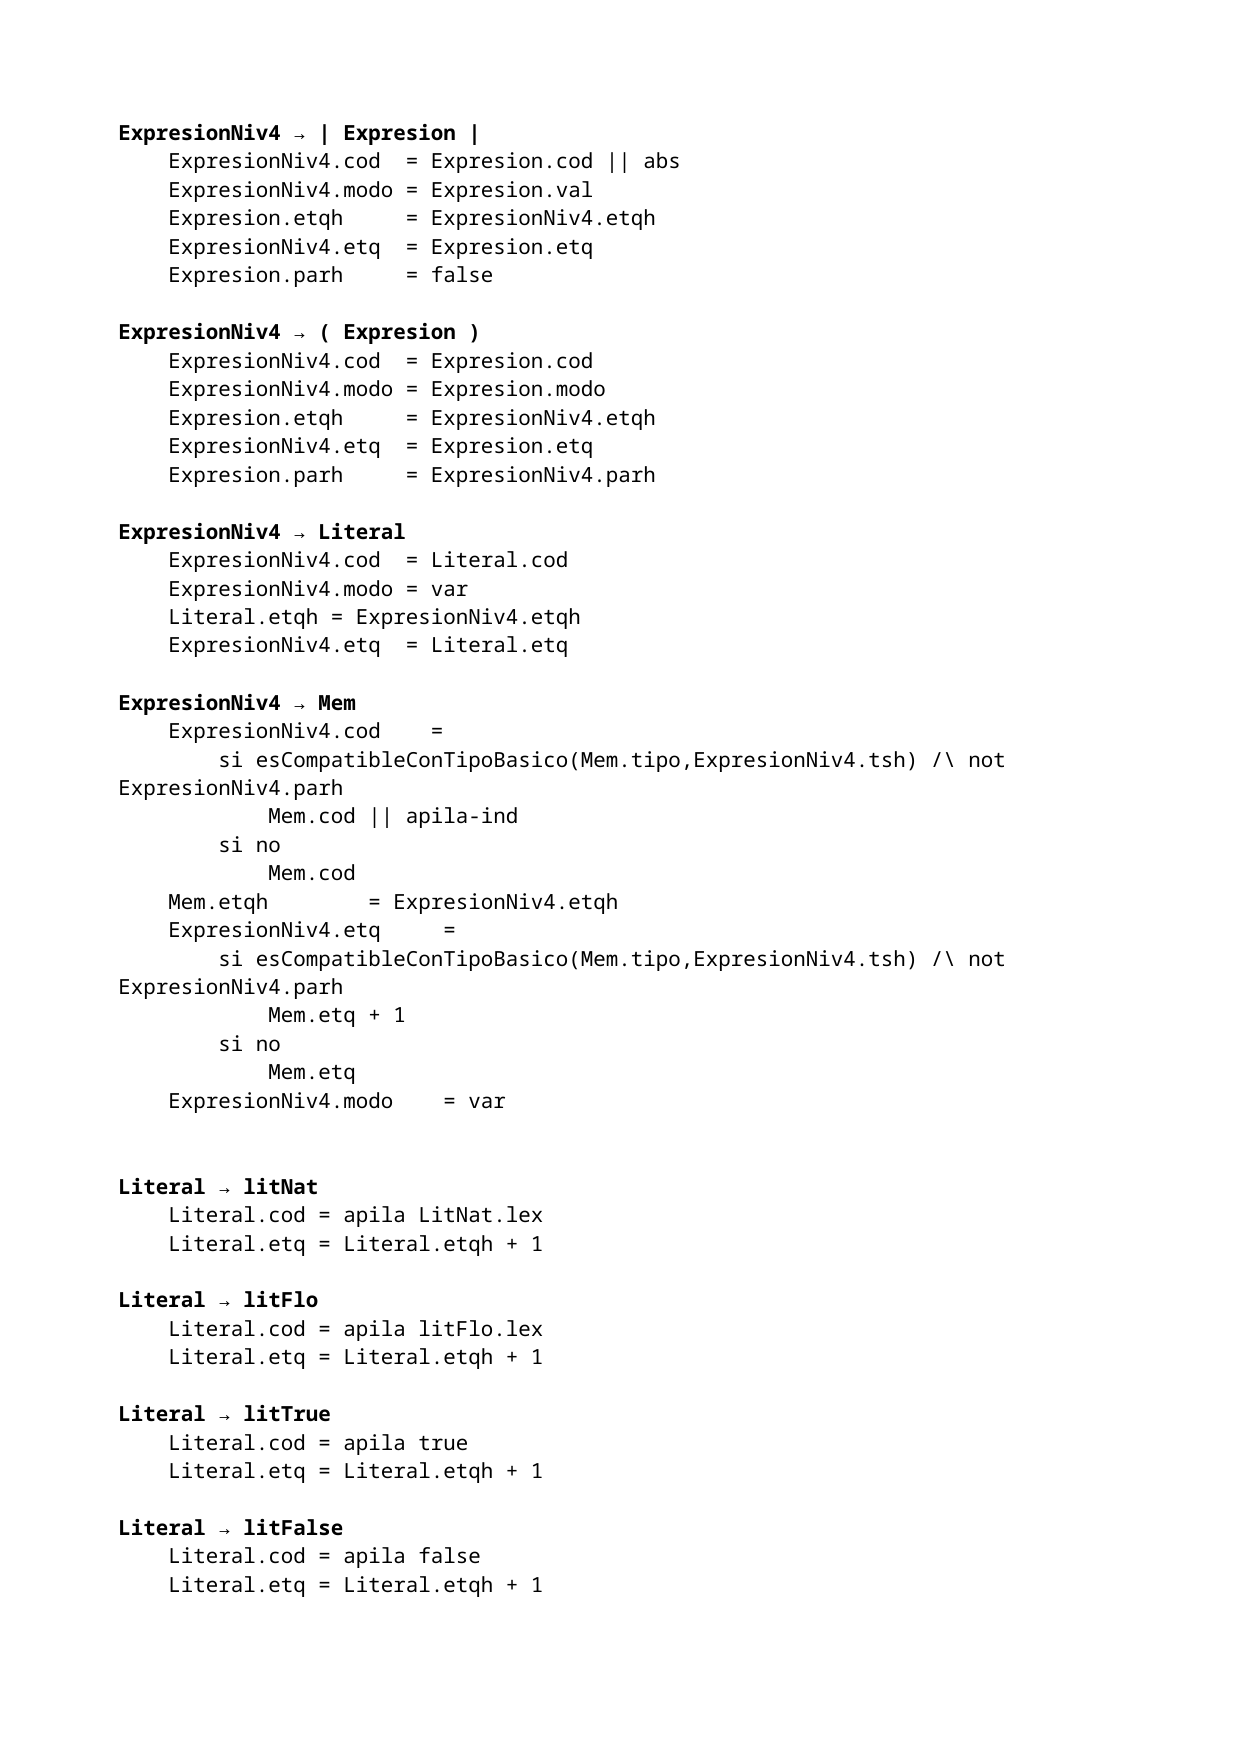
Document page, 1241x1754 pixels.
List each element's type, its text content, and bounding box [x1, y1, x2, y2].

text Literal.etq = Literal.etqh + 1 [118, 1456, 1122, 1485]
text ExpresionNiv4 → Literal [118, 517, 1122, 545]
text Literal.cod = apila false [118, 1542, 1122, 1570]
text Literal.cod = apila true [118, 1428, 1122, 1456]
text ExpresionNiv4.modo = Expresion.modo [118, 374, 1122, 403]
text Literal.etq = Literal.etqh + 1 [118, 1570, 1122, 1598]
text ExpresionNiv4.etq = Expresion.etq [118, 431, 1122, 460]
text Literal.etq = Literal.etqh + 1 [118, 1229, 1122, 1257]
text ExpresionNiv4.cod = Expresion.cod [118, 346, 1122, 374]
text si esCompatibleConTipoBasico(Mem.tipo,ExpresionNiv4.tsh) /\ not ExpresionNiv4.parh [118, 745, 1122, 802]
text ExpresionNiv4.cod = [118, 716, 1122, 745]
text si no [118, 830, 1122, 858]
text ExpresionNiv4.etq = Literal.etq [118, 631, 1122, 659]
text ExpresionNiv4.cod = Literal.cod [118, 545, 1122, 574]
text Expresion.etqh = ExpresionNiv4.etqh [118, 403, 1122, 431]
text Literal.cod = apila litFlo.lex [118, 1314, 1122, 1342]
text ExpresionNiv4.etq = Expresion.etq [118, 232, 1122, 260]
text Literal.etqh = ExpresionNiv4.etqh [118, 602, 1122, 631]
text Literal.etq = Literal.etqh + 1 [118, 1342, 1122, 1371]
text ExpresionNiv4 → Mem [118, 688, 1122, 716]
text Expresion.parh = false [118, 260, 1122, 289]
text ExpresionNiv4.cod = Expresion.cod || abs [118, 147, 1122, 175]
text Literal → litTrue [118, 1399, 1122, 1428]
text ExpresionNiv4 → | Expresion | [118, 118, 1122, 147]
text Mem.etq + 1 [118, 1001, 1122, 1029]
text Literal → litNat [118, 1172, 1122, 1200]
text Literal → litFlo [118, 1286, 1122, 1314]
text Mem.cod || apila-ind [118, 802, 1122, 830]
text Expresion.etqh = ExpresionNiv4.etqh [118, 203, 1122, 232]
text ExpresionNiv4.etq = [118, 915, 1122, 944]
text si no [118, 1029, 1122, 1057]
text ExpresionNiv4.modo = Expresion.val [118, 175, 1122, 203]
text ExpresionNiv4.modo = var [118, 574, 1122, 602]
text Mem.etqh = ExpresionNiv4.etqh [118, 887, 1122, 915]
text ExpresionNiv4.modo = var [118, 1086, 1122, 1114]
text Literal.cod = apila LitNat.lex [118, 1200, 1122, 1229]
text Mem.cod [118, 858, 1122, 887]
text Expresion.parh = ExpresionNiv4.parh [118, 460, 1122, 488]
text Literal → litFalse [118, 1513, 1122, 1542]
text ExpresionNiv4 → ( Expresion ) [118, 317, 1122, 346]
text Mem.etq [118, 1057, 1122, 1086]
text si esCompatibleConTipoBasico(Mem.tipo,ExpresionNiv4.tsh) /\ not ExpresionNiv4.parh [118, 944, 1122, 1001]
